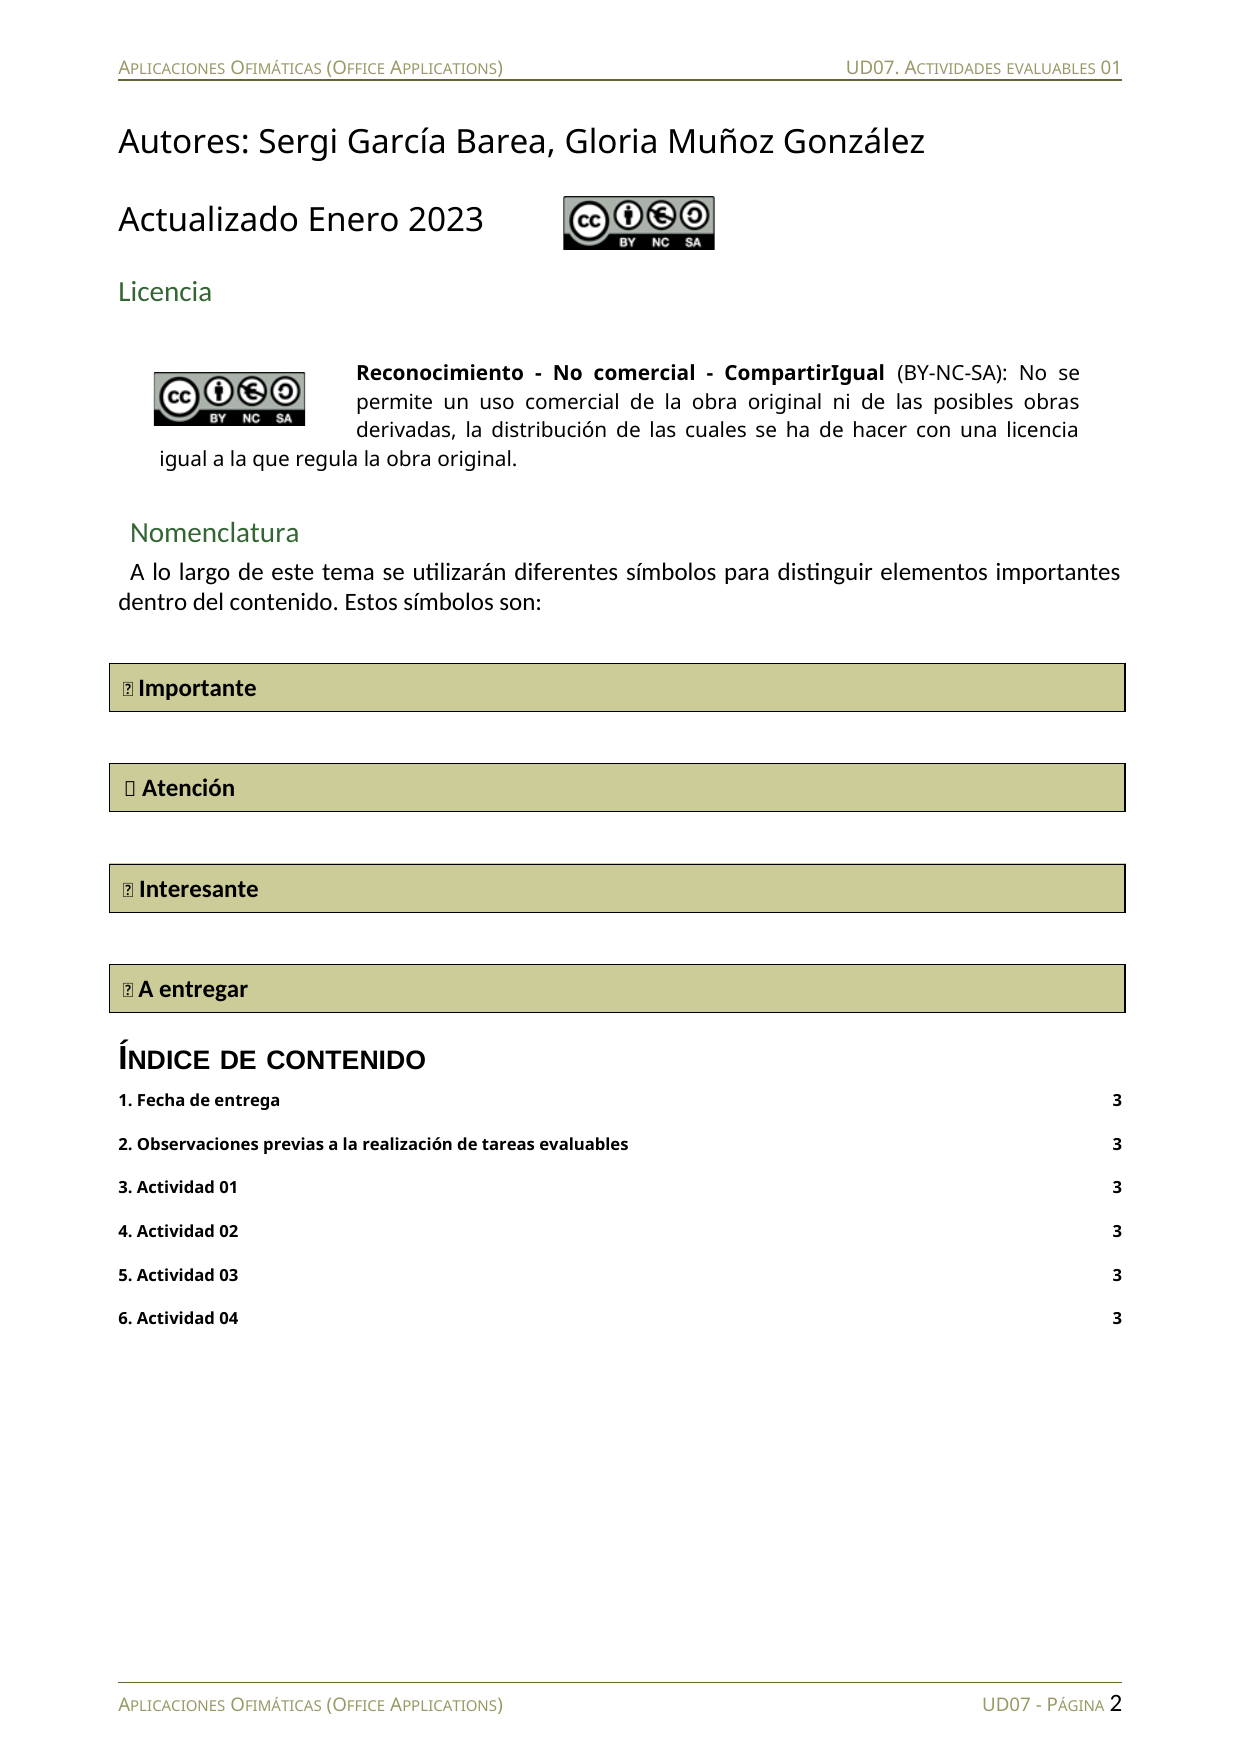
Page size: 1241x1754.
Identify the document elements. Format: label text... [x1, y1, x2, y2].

text 4. Actividad 02 3 [118, 1220, 1122, 1242]
text Reconocimiento - No comercial - CompartirIgual (BY-NC-SA): No se permite un uso comercial de la obra original ni de las posibles obras derivadas, la distribución de las cuales se ha de hacer con una licencia igual a la que regula la obra original. [159, 358, 1080, 472]
text 📕 A entregar [110, 965, 1124, 1012]
text 💬 Interesante [110, 865, 1124, 912]
text [715, 196, 1122, 241]
text 6. Actividad 04 3 [118, 1307, 1122, 1329]
text 3. Actividad 01 3 [118, 1176, 1122, 1199]
picture [153, 372, 306, 426]
text 📖 Importante [110, 664, 1124, 711]
text Nomenclatura [118, 514, 1122, 549]
text Autores: Sergi García Barea, Gloria Muñoz González [118, 118, 1122, 163]
picture [563, 196, 715, 250]
text 1. Fecha de entrega 3 [118, 1089, 1122, 1112]
text Licencia [118, 273, 1122, 309]
text Índice de contenido [118, 1038, 1122, 1077]
text Actualizado Enero 2023 [118, 196, 563, 241]
text ❕ Atención [110, 764, 1124, 811]
text A lo largo de este tema se utilizarán diferentes símbolos para distinguir elementos importantes dentro del contenido. Estos símbolos son: [118, 556, 1122, 617]
text 5. Actividad 03 3 [118, 1263, 1122, 1286]
text 2. Observaciones previas a la realización de tareas evaluables 3 [118, 1133, 1122, 1155]
